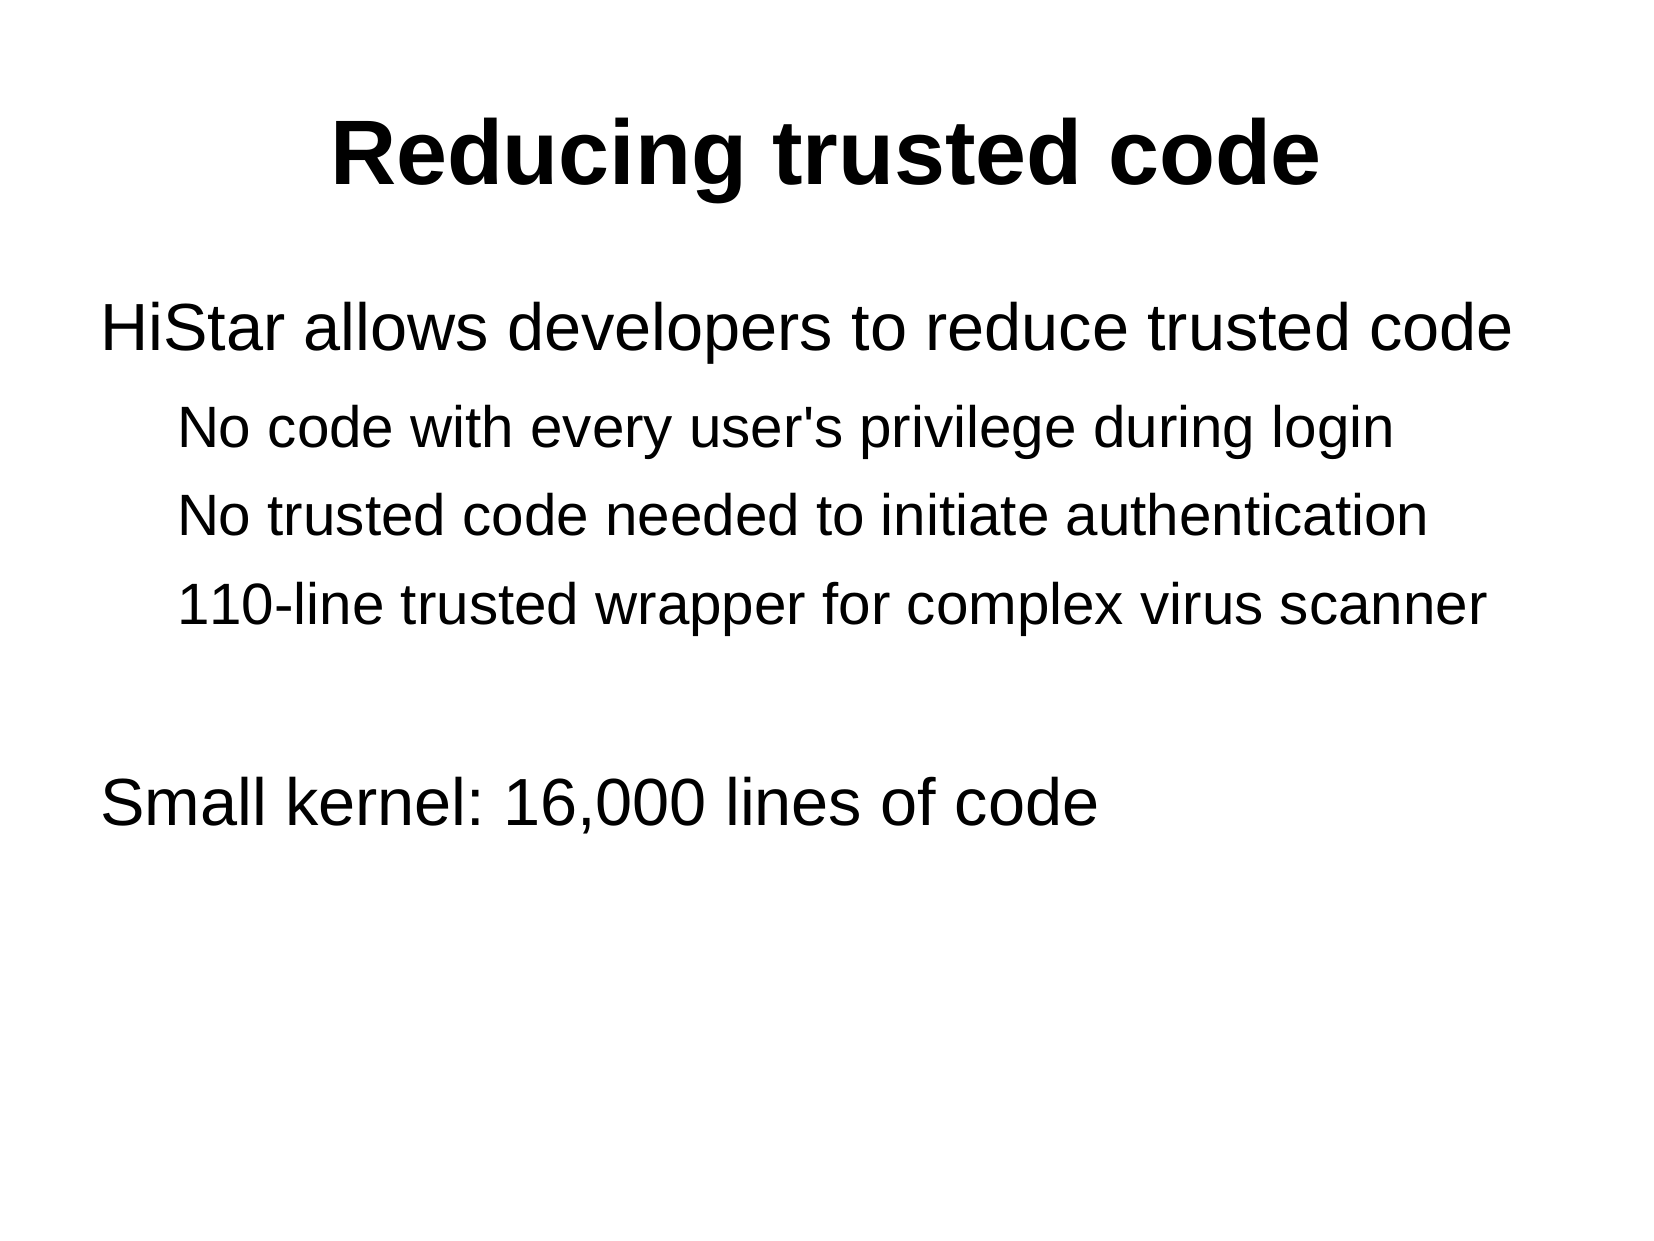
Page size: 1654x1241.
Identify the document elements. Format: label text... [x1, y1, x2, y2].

title Reducing trusted code [82, 49, 1571, 257]
list HiStar allows developers to reduce trusted code No code with every user's privilege during login No trusted code needed to initiate authentication 110-line trusted wrapper for complex virus scanner Small kernel: 16,000 lines of code [82, 290, 1571, 1109]
